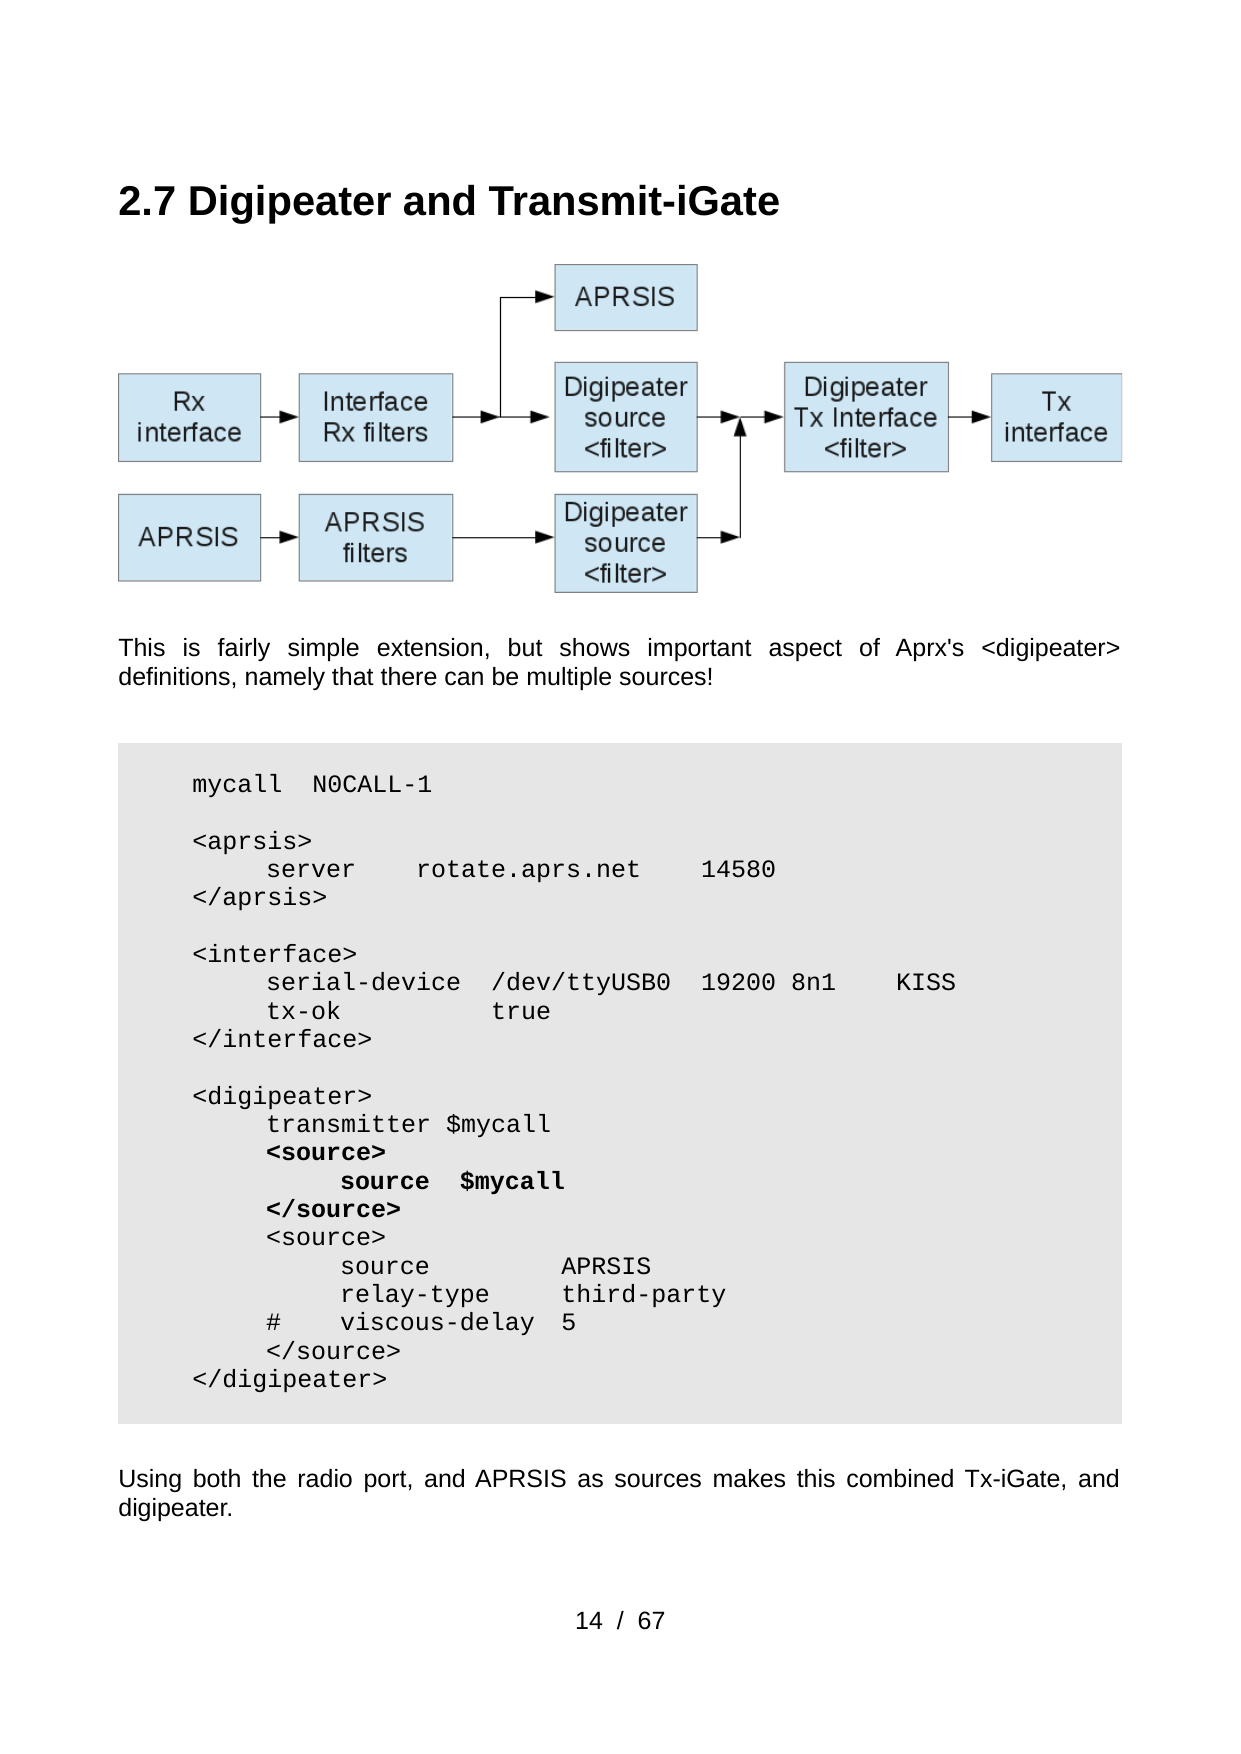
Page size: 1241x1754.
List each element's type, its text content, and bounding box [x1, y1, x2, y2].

text This is fairly simple extension, but shows important aspect of Aprx's <digipeater> definitions, namely that there can be multiple sources! [118, 633, 1122, 691]
text <source> [118, 1140, 1122, 1168]
text <interface> [118, 942, 1122, 970]
text </aprsis> [118, 885, 1122, 913]
text <digipeater> [118, 1083, 1122, 1112]
text serial-device /dev/ttyUSB0 19200 8n1 KISS [118, 970, 1122, 998]
text tx-ok true [118, 998, 1122, 1027]
text relay-type third-party [118, 1282, 1122, 1310]
text transmitter $mycall [118, 1112, 1122, 1140]
text mycall N0CALL-1 [118, 772, 1122, 800]
text </digipeater> [118, 1367, 1122, 1395]
text </source> [118, 1197, 1122, 1225]
text <aprsis> [118, 828, 1122, 857]
text source $mycall [118, 1168, 1122, 1197]
text # viscous-delay 5 [118, 1310, 1122, 1338]
text <source> [118, 1225, 1122, 1253]
text </interface> [118, 1027, 1122, 1055]
text server rotate.aprs.net 14580 [118, 857, 1122, 885]
text Using both the radio port, and APRSIS as sources makes this combined Tx-iGate, and digipeater. [118, 1464, 1122, 1522]
subtitle Digipeater and Transmit-iGate [118, 176, 1122, 224]
picture [118, 264, 1123, 593]
text source APRSIS [118, 1253, 1122, 1282]
text </source> [118, 1338, 1122, 1367]
